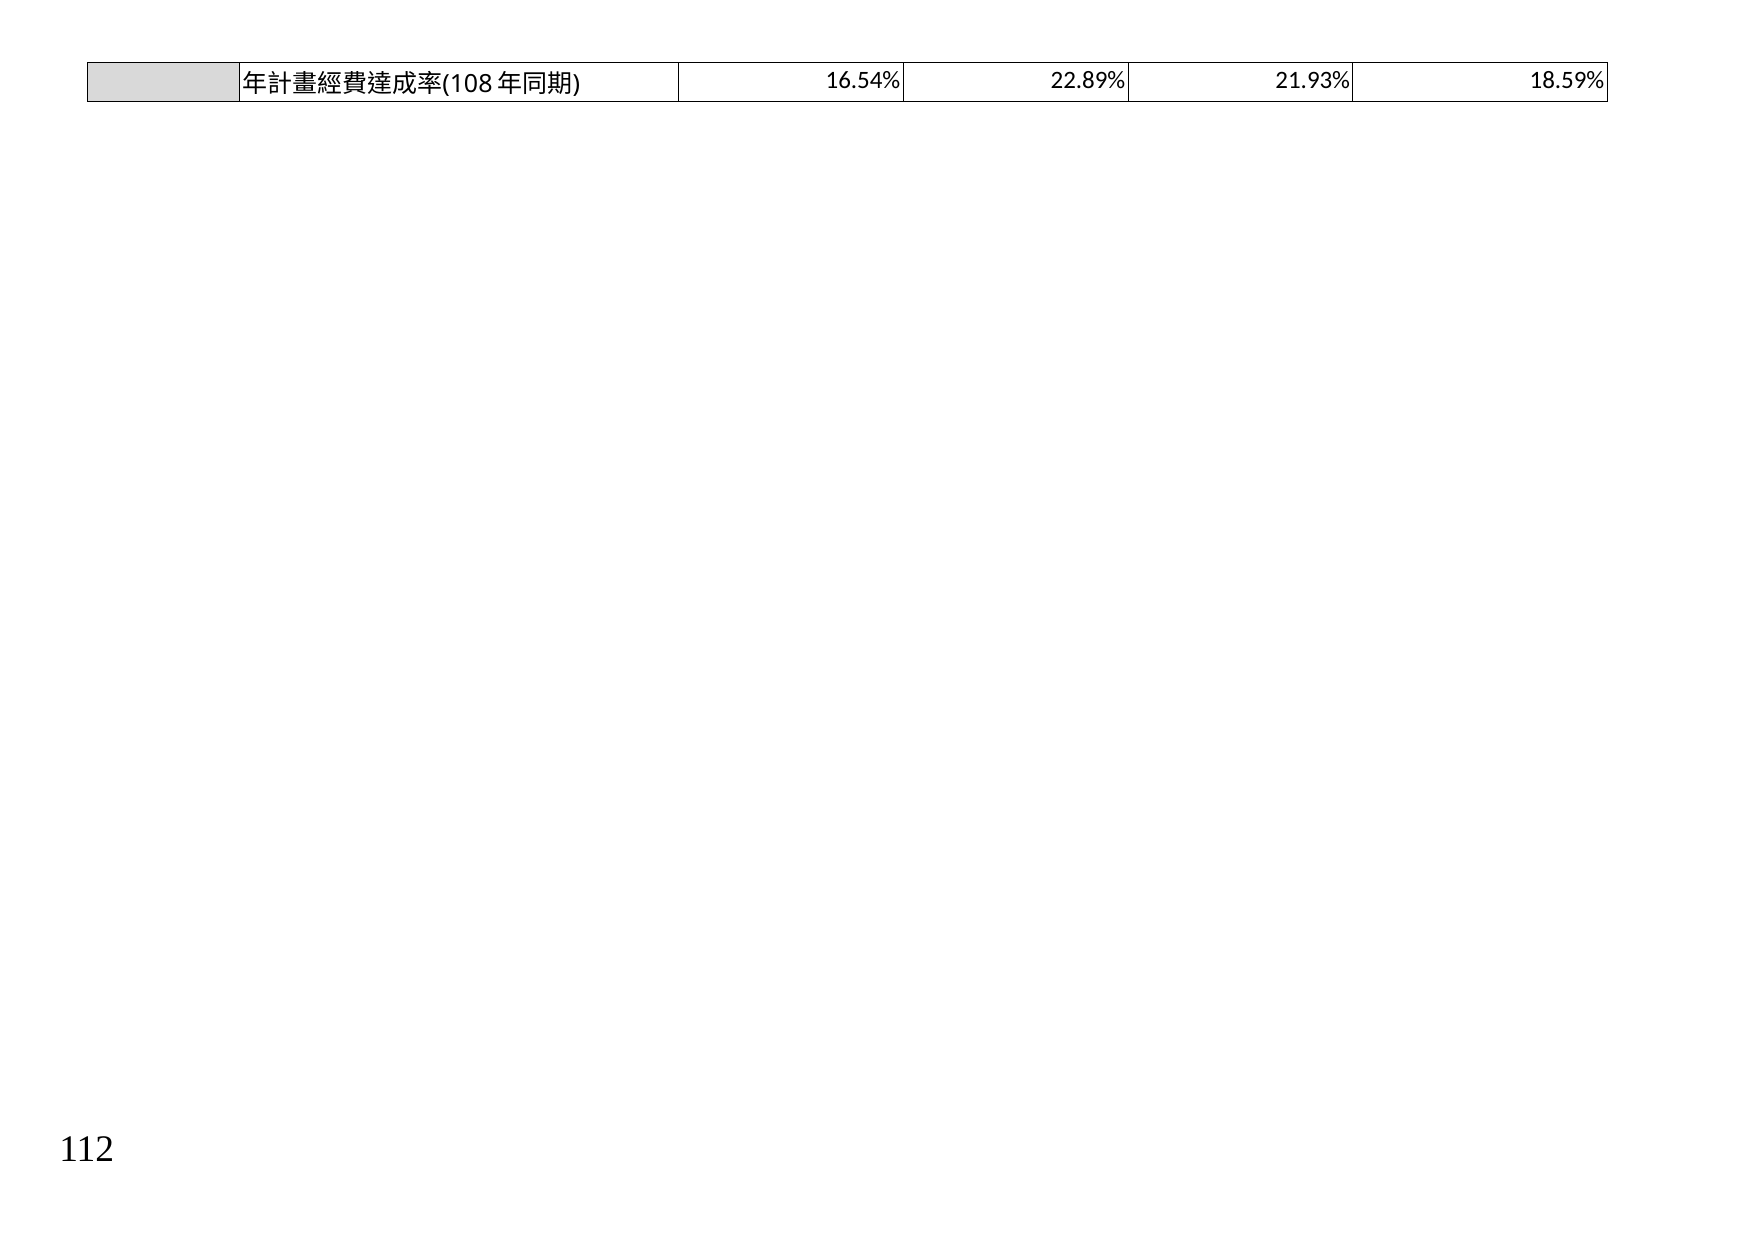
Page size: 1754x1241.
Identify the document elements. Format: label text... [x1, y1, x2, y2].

table_cell 年計畫經費達成率(108年同期) [240, 63, 678, 101]
table_cell 18.59% [1353, 63, 1607, 101]
table_cell [88, 63, 239, 101]
table_cell 16.54% [679, 63, 903, 101]
table_cell 22.89% [904, 63, 1128, 101]
table_cell 21.93% [1129, 63, 1352, 101]
